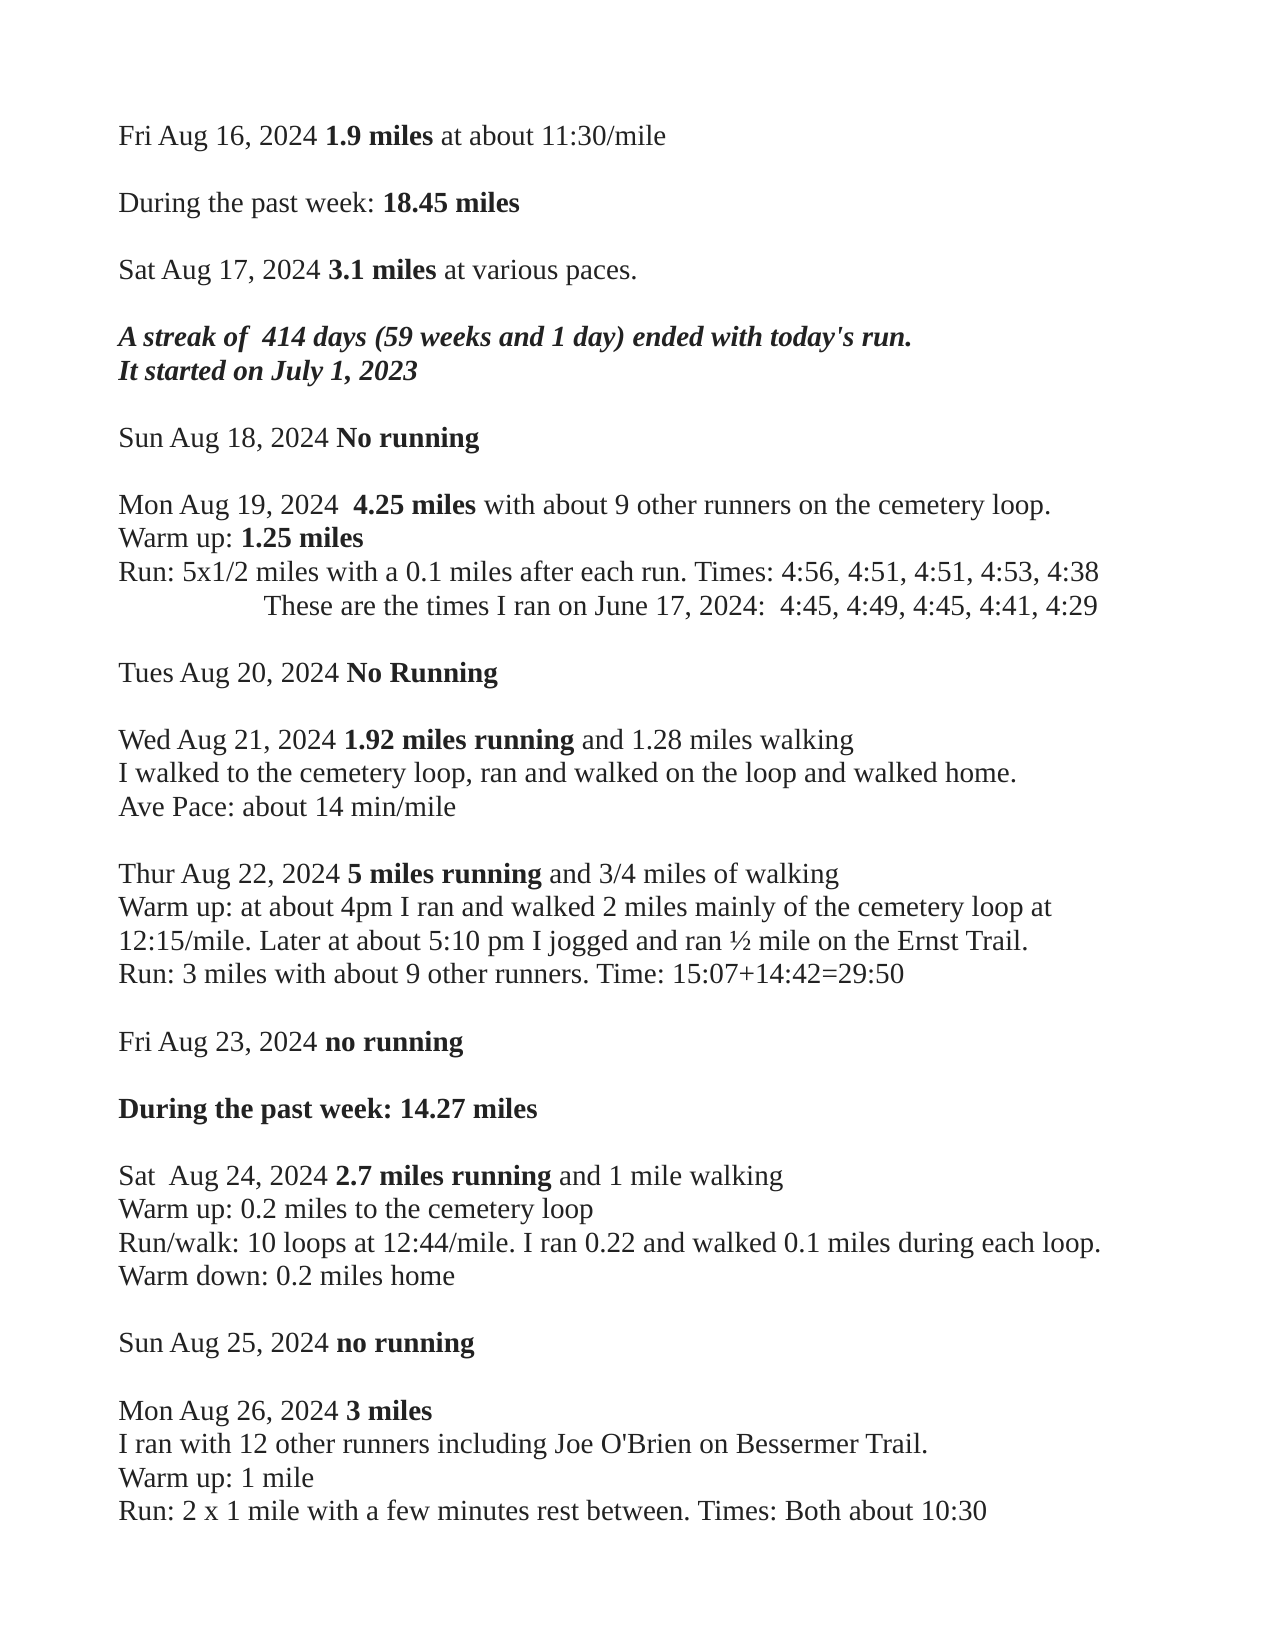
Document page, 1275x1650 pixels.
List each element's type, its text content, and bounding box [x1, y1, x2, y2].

text Fri Aug 23, 2024 no running [118, 1024, 1161, 1057]
text Warm up: 1.25 miles [118, 521, 1161, 554]
text Thur Aug 22, 2024 5 miles running and 3/4 miles of walking [118, 856, 1161, 889]
text Sat Aug 17, 2024 3.1 miles at various paces. [118, 252, 1161, 286]
text Warm up: 0.2 miles to the cemetery loop [118, 1191, 1161, 1225]
text Ave Pace: about 14 min/mile [118, 789, 1161, 822]
text Sat Aug 24, 2024 2.7 miles running and 1 mile walking [118, 1158, 1161, 1191]
text I ran with 12 other runners including Joe O'Brien on Bessermer Trail. [118, 1426, 1161, 1460]
text I walked to the cemetery loop, ran and walked on the loop and walked home. [118, 755, 1161, 789]
text It started on July 1, 2023 [118, 353, 1161, 386]
text Warm up: at about 4pm I ran and walked 2 miles mainly of the cemetery loop at 12:15/mile. Later at about 5:10 pm I jogged and ran ½ mile on the Ernst Trail. [118, 889, 1161, 957]
text Warm down: 0.2 miles home [118, 1258, 1161, 1292]
text During the past week: 18.45 miles [118, 185, 1161, 219]
text Tues Aug 20, 2024 No Running [118, 655, 1161, 688]
text Run: 3 miles with about 9 other runners. Time: 15:07+14:42=29:50 [118, 957, 1161, 990]
text These are the times I ran on June 17, 2024: 4:45, 4:49, 4:45, 4:41, 4:29 [118, 588, 1161, 621]
text Warm up: 1 mile [118, 1460, 1161, 1493]
text Fri Aug 16, 2024 1.9 miles at about 11:30/mile [118, 118, 1161, 152]
text Run/walk: 10 loops at 12:44/mile. I ran 0.22 and walked 0.1 miles during each loop. [118, 1225, 1161, 1258]
text Wed Aug 21, 2024 1.92 miles running and 1.28 miles walking [118, 722, 1161, 755]
text During the past week: 14.27 miles [118, 1091, 1161, 1124]
text A streak of 414 days (59 weeks and 1 day) ended with today's run. [118, 319, 1161, 353]
text Sun Aug 18, 2024 No running [118, 420, 1161, 453]
text Mon Aug 26, 2024 3 miles [118, 1393, 1161, 1426]
text Sun Aug 25, 2024 no running [118, 1326, 1161, 1359]
text Run: 5x1/2 miles with a 0.1 miles after each run. Times: 4:56, 4:51, 4:51, 4:53, 4:38 [118, 554, 1161, 588]
text Mon Aug 19, 2024 4.25 miles with about 9 other runners on the cemetery loop. [118, 487, 1161, 521]
text Run: 2 x 1 mile with a few minutes rest between. Times: Both about 10:30 [118, 1493, 1161, 1527]
